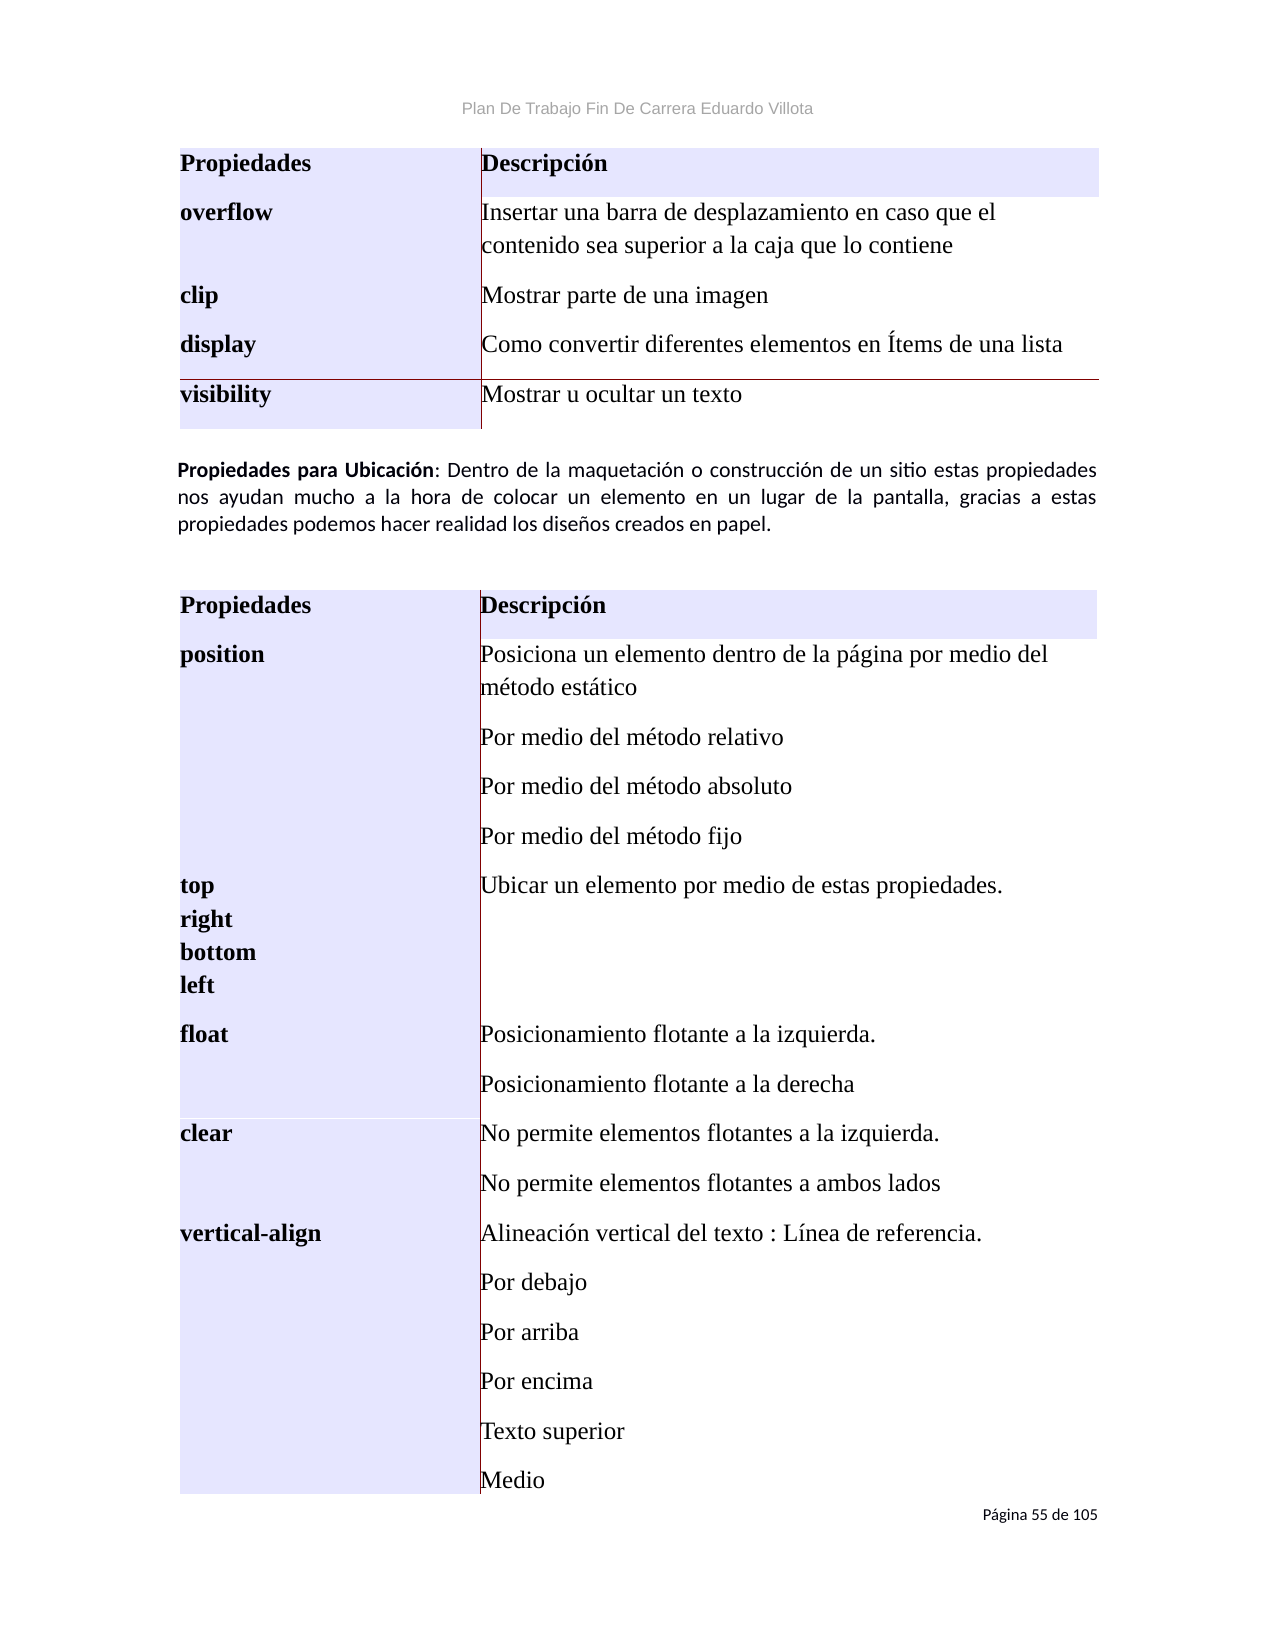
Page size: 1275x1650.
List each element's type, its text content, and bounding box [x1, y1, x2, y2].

table_cell clip [180, 280, 481, 329]
table_cell Texto superior [481, 1416, 1097, 1466]
table_cell Como convertir diferentes elementos en Ítems de una lista [482, 329, 1099, 379]
table_cell Posicionamiento flotante a la derecha [481, 1069, 1097, 1118]
text Propiedades para Ubicación: Dentro de la maquetación o construcción de un sitio estas propiedades nos ayudan mucho a la hora de colocar un elemento en un lugar de la pantalla, gracias a estas propiedades podemos hacer realidad los diseños creados en papel. [177, 457, 1098, 537]
table_header Descripción [482, 148, 1099, 197]
table_cell Alineación vertical del texto : Línea de referencia. [481, 1218, 1097, 1267]
table_header Propiedades [180, 148, 481, 197]
table_cell Posiciona un elemento dentro de la página por medio del método estático [481, 639, 1097, 722]
table_cell display [180, 329, 481, 379]
table_cell No permite elementos flotantes a ambos lados [481, 1168, 1097, 1218]
table_cell Mostrar parte de una imagen [482, 280, 1099, 329]
table_cell position [180, 639, 480, 871]
table_cell vertical-align [180, 1218, 480, 1494]
table_cell Insertar una barra de desplazamiento en caso que el contenido sea superior a la caja que lo contiene [482, 197, 1099, 280]
table_header Descripción [481, 590, 1097, 639]
table_cell clear [180, 1119, 480, 1218]
table_cell Por debajo [481, 1267, 1097, 1317]
table_cell Por medio del método absoluto [481, 771, 1097, 821]
table_cell Mostrar u ocultar un texto [482, 380, 1099, 429]
table_cell visibility [180, 380, 481, 429]
table_cell Medio [481, 1466, 1097, 1494]
table_cell top right bottom left [180, 871, 480, 1019]
table_cell Ubicar un elemento por medio de estas propiedades. [481, 871, 1097, 1019]
table_cell No permite elementos flotantes a la izquierda. [481, 1119, 1097, 1168]
table_cell Por medio del método fijo [481, 821, 1097, 871]
table_cell float [180, 1019, 480, 1118]
table_cell Por arriba [481, 1317, 1097, 1366]
table_cell overflow [180, 197, 481, 280]
table_cell Por medio del método relativo [481, 722, 1097, 771]
table_header Propiedades [180, 590, 480, 639]
table_cell Posicionamiento flotante a la izquierda. [481, 1019, 1097, 1069]
table_cell Por encima [481, 1366, 1097, 1416]
